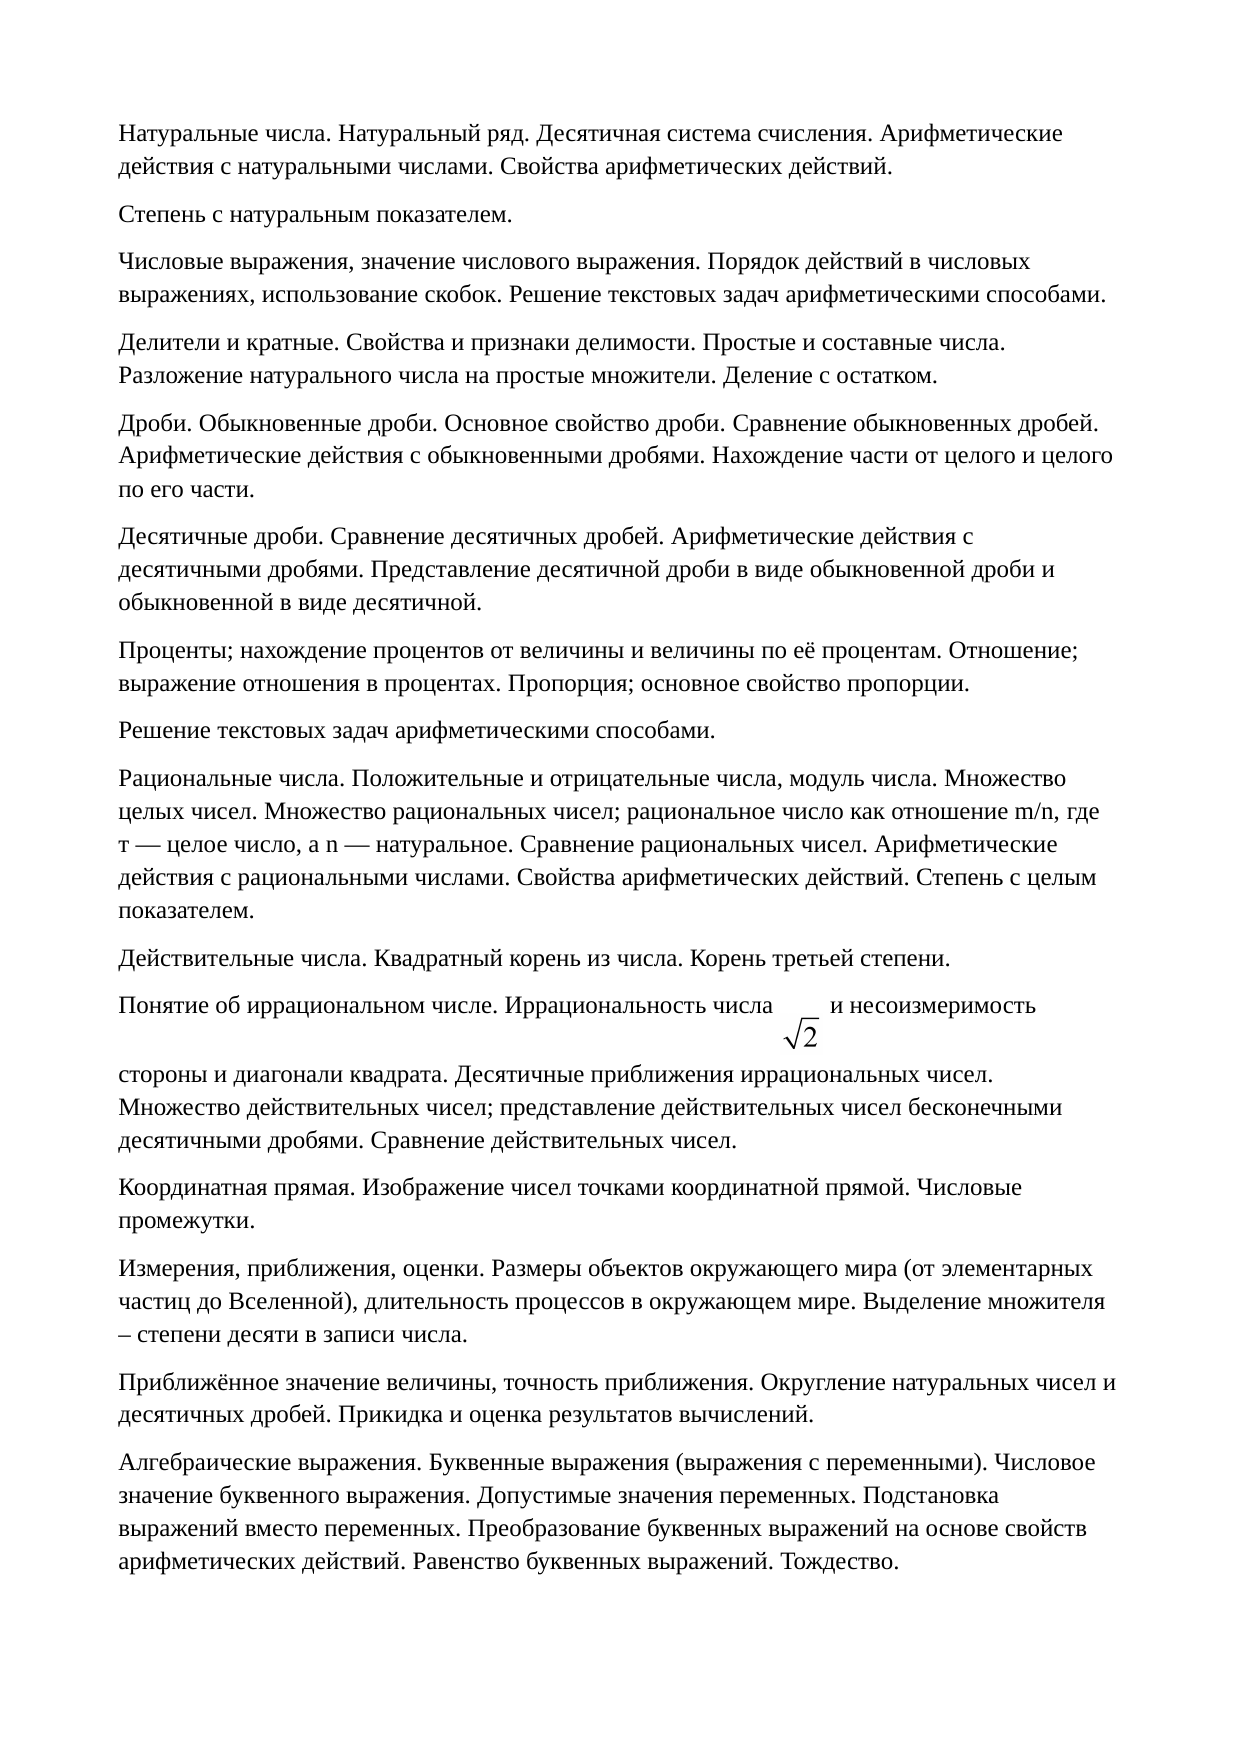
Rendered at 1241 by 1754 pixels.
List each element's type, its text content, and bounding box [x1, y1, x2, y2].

text Делители и кратные. Свойства и признаки делимости. Простые и составные числа. Разложение натурального числа на простые множители. Деление с остатком. [118, 327, 1122, 389]
text Рациональные числа. Положительные и отрицательные числа, модуль числа. Множество целых чисел. Множество рациональных чисел; рациональное число как отношение m/n, где т — целое число, а n — натуральное. Сравнение рациональных чисел. Арифметические действия с рациональными числами. Свойства арифметических действий. Степень с целым показателем. [118, 763, 1122, 924]
text Дроби. Обыкновенные дроби. Основное свойство дроби. Сравнение обыкновенных дробей. Арифметические действия с обыкновенными дробями. Нахождение части от целого и целого по его части. [118, 408, 1122, 502]
text Понятие об иррациональном числе. Иррациональность числа и несоизмеримость стороны и диагонали квадрата. Десятичные приближения иррациональных чисел. [118, 990, 1122, 1087]
text Натуральные числа. Натуральный ряд. Десятичная система счисления. Арифметические действия с натуральными числами. Свойства арифметических действий. [118, 118, 1122, 180]
text Алгебраические выражения. Буквенные выражения (выражения с переменными). Числовое значение буквенного выражения. Допустимые значения переменных. Подстановка выражений вместо переменных. Преобразование буквенных выражений на основе свойств арифметических действий. Равенство буквенных выражений. Тождество. [118, 1447, 1122, 1575]
text Числовые выражения, значение числового выражения. Порядок действий в числовых выражениях, использование скобок. Решение текстовых задач арифметическими способами. [118, 246, 1122, 308]
text Приближённое значение величины, точность приближения. Округление натуральных чисел и десятичных дробей. Прикидка и оценка результатов вычислений. [118, 1367, 1122, 1428]
text Действительные числа. Квадратный корень из числа. Корень третьей степени. [118, 943, 1122, 972]
text Измерения, приближения, оценки. Размеры объектов окружающего мира (от элементарных частиц до Вселенной), длительность процессов в окружающем мире. Выделение множителя – степени десяти в записи числа. [118, 1253, 1122, 1348]
text Десятичные дроби. Сравнение десятичных дробей. Арифметические действия с десятичными дробями. Представление десятичной дроби в виде обыкновенной дроби и обыкновенной в виде десятичной. [118, 521, 1122, 616]
text Степень с натуральным показателем. [118, 199, 1122, 227]
text Множество действительных чисел; представление действительных чисел бесконечными десятичными дробями. Сравнение действительных чисел. [118, 1092, 1122, 1153]
text Решение текстовых задач арифметическими способами. [118, 716, 1122, 744]
text Проценты; нахождение процентов от величины и величины по её процентам. Отношение; выражение отношения в процентах. Пропорция; основное свойство пропорции. [118, 635, 1122, 697]
text Координатная прямая. Изображение чисел точками координатной прямой. Числовые промежутки. [118, 1172, 1122, 1234]
